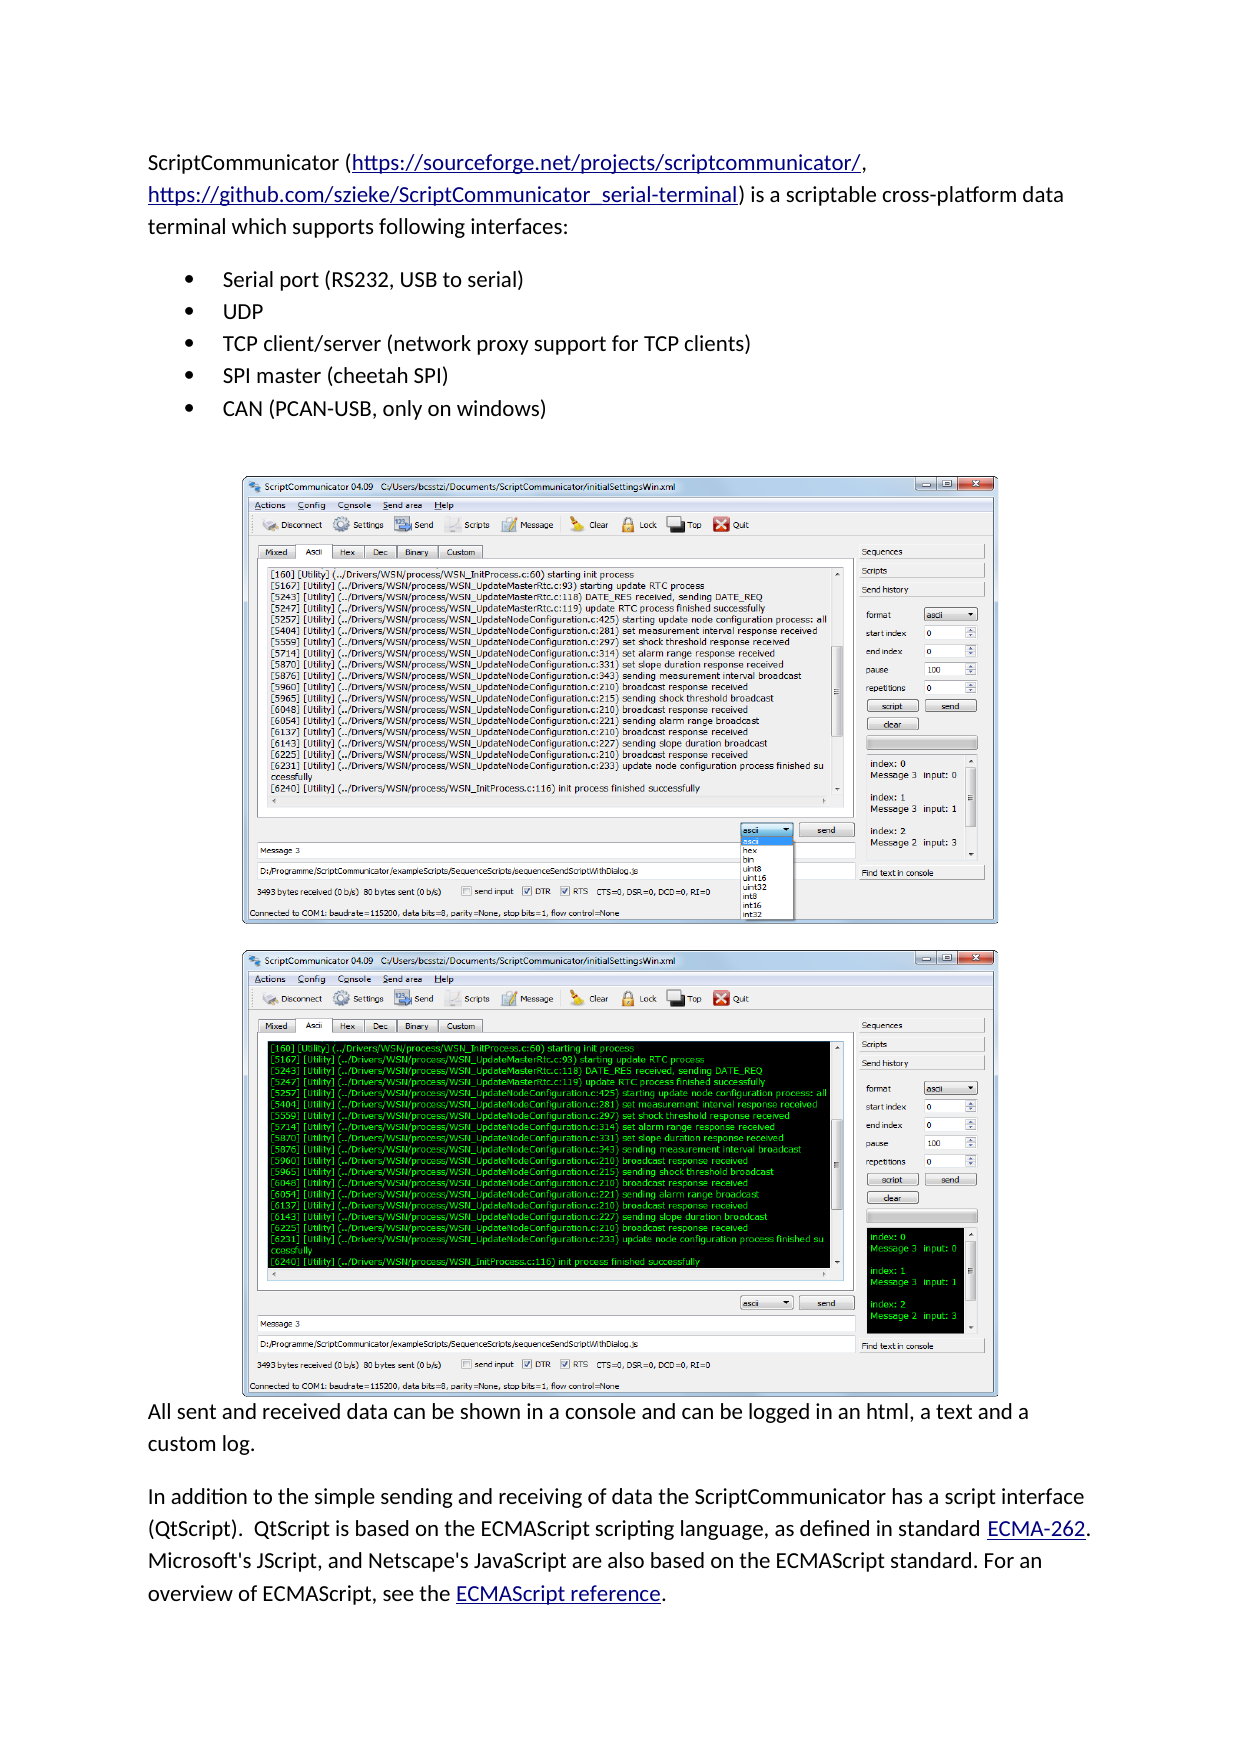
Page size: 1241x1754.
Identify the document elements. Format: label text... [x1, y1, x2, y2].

picture [242, 476, 999, 924]
text All sent and received data can be shown in a console and can be logged in an html, a text and a custom log. [148, 458, 1093, 1457]
text In addition to the simple sending and receiving of data the ScriptCommunicator has a script interface (QtScript). QtScript is based on the ECMAScript scripting language, as defined in standard ECMA-262. Microsoft's JScript, and Netscape's JavaScript are also based on the ECMAScript standard. For an overview of ECMAScript, see the ECMAScript reference. [148, 1482, 1093, 1607]
list SPI master (cheetah SPI) [185, 362, 1093, 389]
list Serial port (RS232, USB to serial) [185, 265, 1093, 293]
text ScriptCommunicator (https://sourceforge.net/projects/scriptcommunicator/, https://github.com/szieke/ScriptCommunicator_serial-terminal) is a scriptable cross-platform data terminal which supports following interfaces: [148, 148, 1093, 240]
list CAN (PCAN-USB, only on windows) [185, 394, 1093, 422]
picture [242, 950, 999, 1397]
list TCP client/server (network proxy support for TCP clients) [185, 329, 1093, 357]
list UDP [185, 297, 1093, 325]
